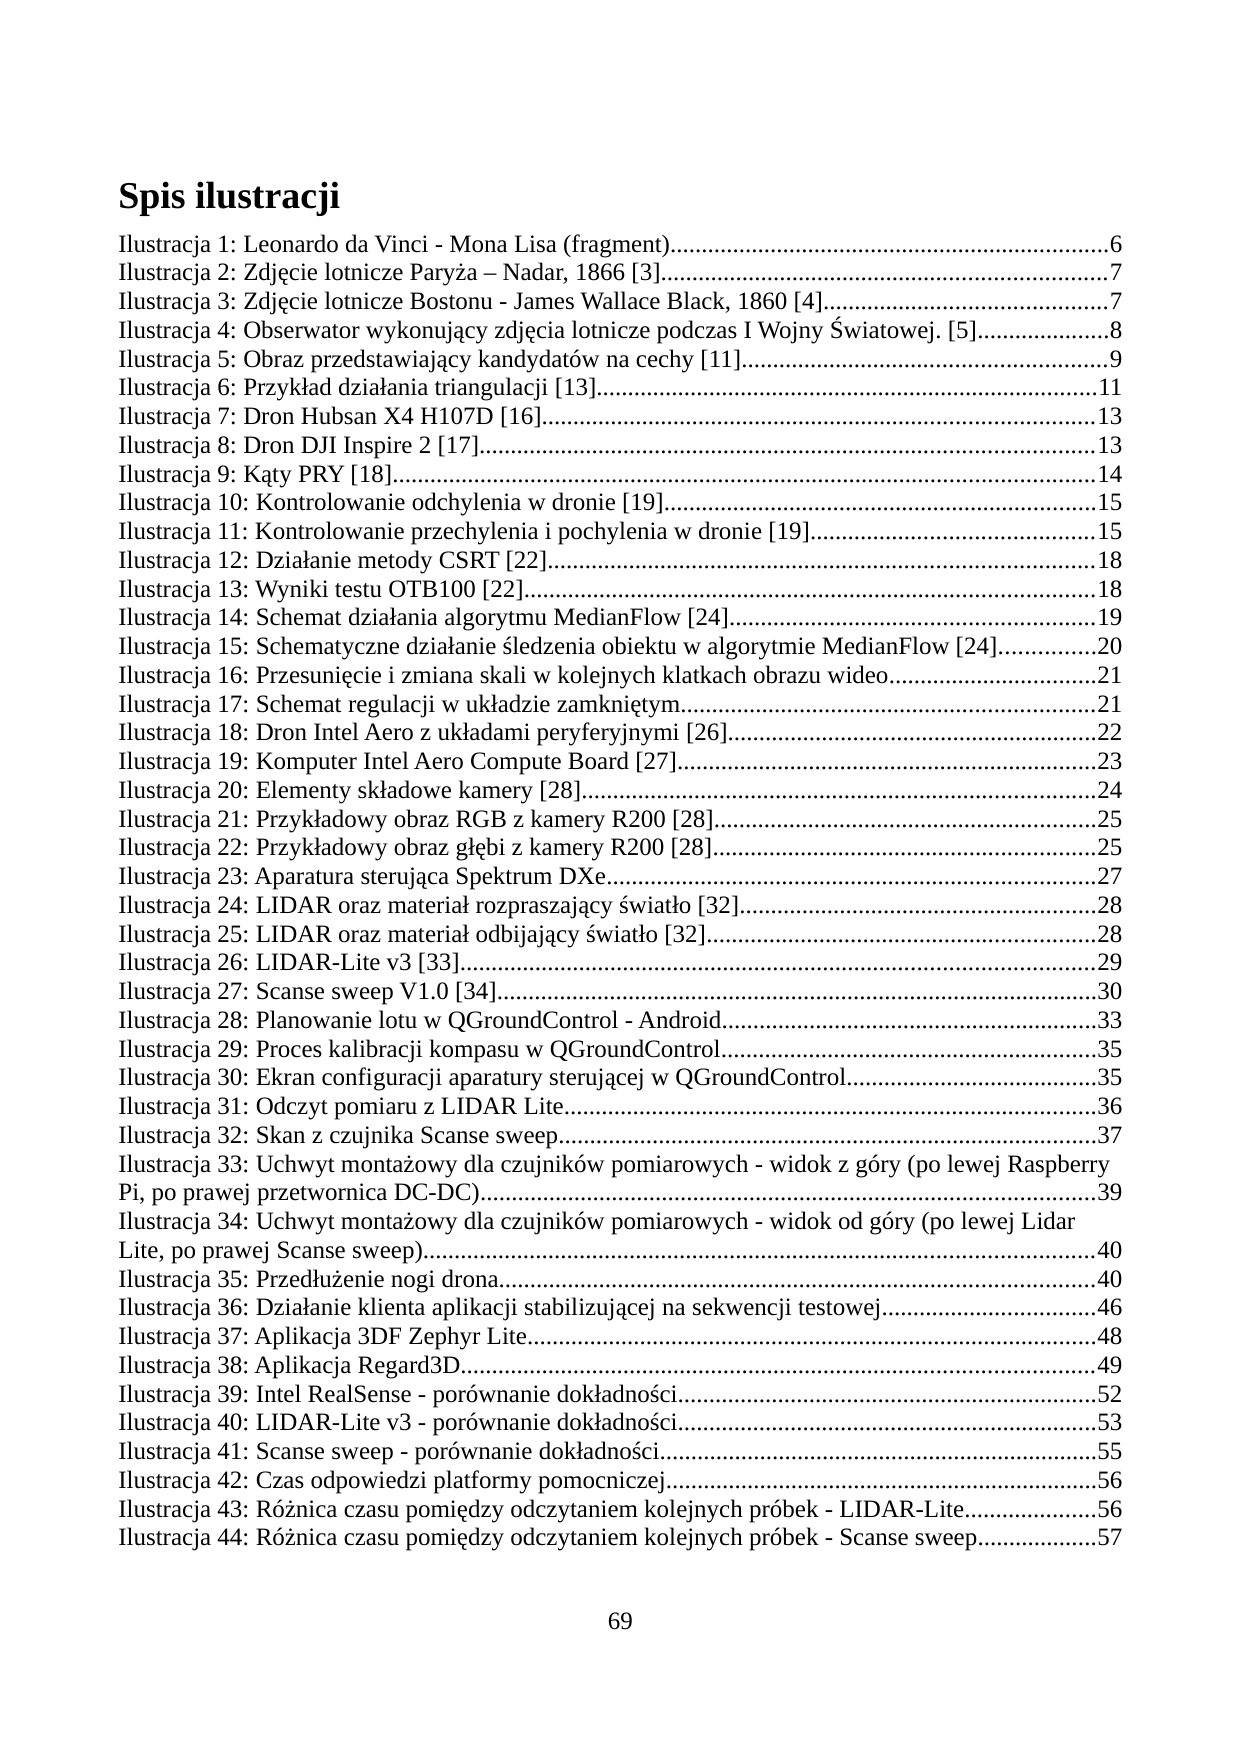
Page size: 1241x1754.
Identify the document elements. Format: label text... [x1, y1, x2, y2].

text Ilustracja 3: Zdjęcie lotnicze Bostonu - James Wallace Black, 1860 [4] 7 [118, 286, 1122, 315]
text Ilustracja 17: Schemat regulacji w układzie zamkniętym 21 [118, 689, 1122, 717]
text Ilustracja 40: LIDAR-Lite v3 - porównanie dokładności 53 [118, 1407, 1122, 1436]
text Ilustracja 25: LIDAR oraz materiał odbijający światło [32] 28 [118, 919, 1122, 947]
text Ilustracja 33: Uchwyt montażowy dla czujników pomiarowych - widok z góry (po lewej Raspberry Pi, po prawej przetwornica DC-DC) 39 [118, 1149, 1122, 1206]
text Ilustracja 1: Leonardo da Vinci - Mona Lisa (fragment) 6 [118, 229, 1122, 257]
text Ilustracja 20: Elementy składowe kamery [28] 24 [118, 775, 1122, 804]
text Ilustracja 14: Schemat działania algorytmu MedianFlow [24] 19 [118, 602, 1122, 631]
text Ilustracja 18: Dron Intel Aero z układami peryferyjnymi [26] 22 [118, 717, 1122, 746]
text Ilustracja 8: Dron DJI Inspire 2 [17] 13 [118, 430, 1122, 459]
text Ilustracja 35: Przedłużenie nogi drona 40 [118, 1264, 1122, 1292]
text Ilustracja 31: Odczyt pomiaru z LIDAR Lite 36 [118, 1091, 1122, 1120]
text Ilustracja 2: Zdjęcie lotnicze Paryża – Nadar, 1866 [3] 7 [118, 257, 1122, 286]
text Ilustracja 37: Aplikacja 3DF Zephyr Lite 48 [118, 1321, 1122, 1350]
text Ilustracja 5: Obraz przedstawiający kandydatów na cechy [11] 9 [118, 344, 1122, 372]
text Ilustracja 36: Działanie klienta aplikacji stabilizującej na sekwencji testowej 46 [118, 1292, 1122, 1321]
text Ilustracja 41: Scanse sweep - porównanie dokładności 55 [118, 1436, 1122, 1465]
text Ilustracja 15: Schematyczne działanie śledzenia obiektu w algorytmie MedianFlow [24] 20 [118, 631, 1122, 660]
text Ilustracja 27: Scanse sweep V1.0 [34] 30 [118, 976, 1122, 1005]
text Ilustracja 34: Uchwyt montażowy dla czujników pomiarowych - widok od góry (po lewej Lidar Lite, po prawej Scanse sweep) 40 [118, 1206, 1122, 1264]
text Ilustracja 42: Czas odpowiedzi platformy pomocniczej 56 [118, 1465, 1122, 1494]
text Ilustracja 22: Przykładowy obraz głębi z kamery R200 [28] 25 [118, 832, 1122, 861]
text Ilustracja 6: Przykład działania triangulacji [13] 11 [118, 372, 1122, 401]
text Ilustracja 28: Planowanie lotu w QGroundControl - Android 33 [118, 1005, 1122, 1034]
text Ilustracja 9: Kąty PRY [18] 14 [118, 459, 1122, 487]
text Ilustracja 19: Komputer Intel Aero Compute Board [27] 23 [118, 746, 1122, 775]
text Ilustracja 4: Obserwator wykonujący zdjęcia lotnicze podczas I Wojny Światowej. [5] 8 [118, 315, 1122, 344]
text Ilustracja 16: Przesunięcie i zmiana skali w kolejnych klatkach obrazu wideo 21 [118, 660, 1122, 689]
text Ilustracja 23: Aparatura sterująca Spektrum DXe 27 [118, 861, 1122, 890]
text Ilustracja 7: Dron Hubsan X4 H107D [16] 13 [118, 401, 1122, 430]
text Ilustracja 21: Przykładowy obraz RGB z kamery R200 [28] 25 [118, 804, 1122, 832]
text Ilustracja 43: Różnica czasu pomiędzy odczytaniem kolejnych próbek - LIDAR-Lite 56 [118, 1494, 1122, 1522]
text Ilustracja 30: Ekran configuracji aparatury sterującej w QGroundControl 35 [118, 1062, 1122, 1091]
text Ilustracja 39: Intel RealSense - porównanie dokładności 52 [118, 1379, 1122, 1407]
text Ilustracja 32: Skan z czujnika Scanse sweep 37 [118, 1120, 1122, 1149]
text Ilustracja 38: Aplikacja Regard3D 49 [118, 1350, 1122, 1379]
text Ilustracja 24: LIDAR oraz materiał rozpraszający światło [32] 28 [118, 890, 1122, 919]
text Ilustracja 44: Różnica czasu pomiędzy odczytaniem kolejnych próbek - Scanse sweep 57 [118, 1522, 1122, 1551]
text Ilustracja 13: Wyniki testu OTB100 [22] 18 [118, 574, 1122, 602]
text Ilustracja 26: LIDAR-Lite v3 [33] 29 [118, 947, 1122, 976]
subtitle Spis ilustracji [118, 173, 1122, 216]
text Ilustracja 29: Proces kalibracji kompasu w QGroundControl 35 [118, 1034, 1122, 1062]
text Ilustracja 11: Kontrolowanie przechylenia i pochylenia w dronie [19] 15 [118, 516, 1122, 545]
text Ilustracja 10: Kontrolowanie odchylenia w dronie [19] 15 [118, 487, 1122, 516]
text Ilustracja 12: Działanie metody CSRT [22] 18 [118, 545, 1122, 574]
